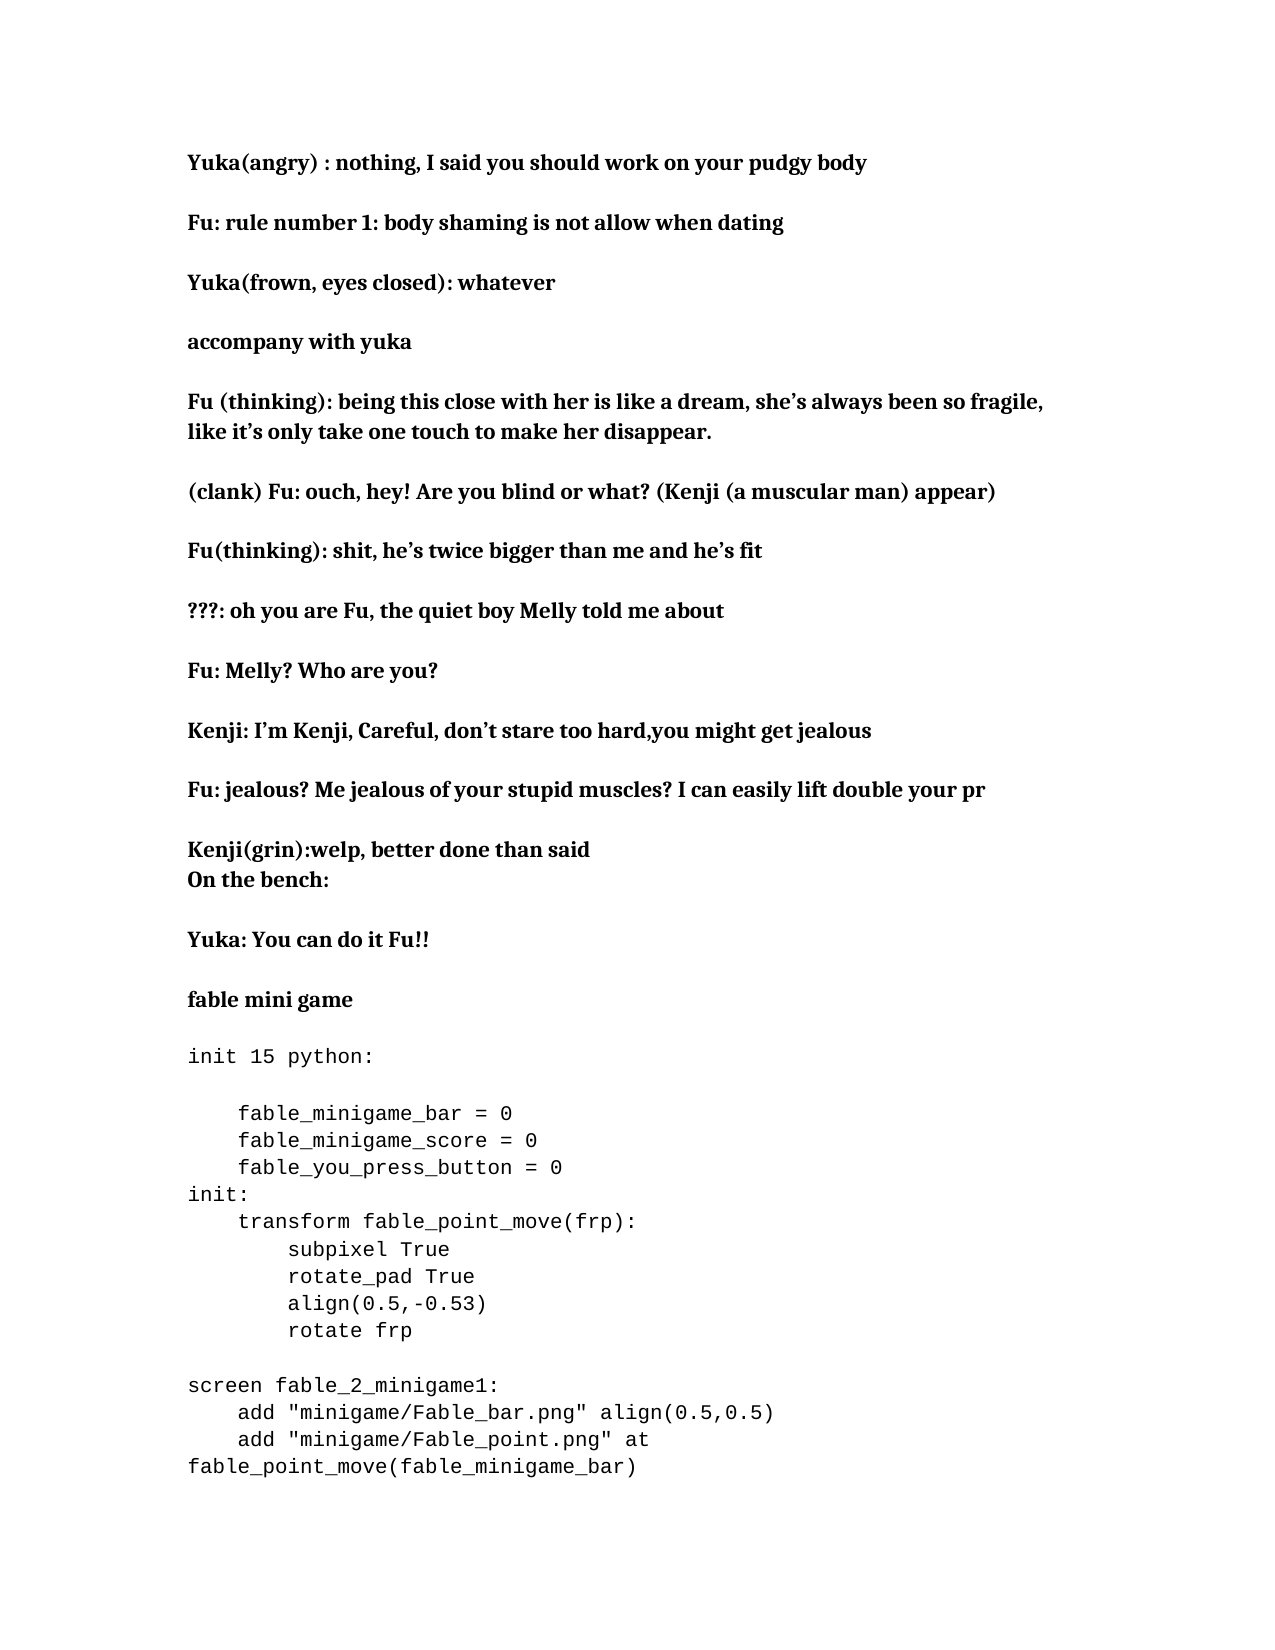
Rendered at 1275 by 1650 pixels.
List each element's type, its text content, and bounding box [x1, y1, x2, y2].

text subpixel True [187, 1239, 1087, 1262]
text Kenji(grin):welp, better done than said On the bench: [187, 837, 1087, 893]
text Yuka(angry) : nothing, I said you should work on your pudgy body [187, 150, 1087, 176]
text (clank) Fu: ouch, hey! Are you blind or what? (Kenji (a muscular man) appear) [187, 479, 1087, 505]
text Yuka(frown, eyes closed): whatever [187, 269, 1087, 296]
text transform fable_point_move(frp): [187, 1211, 1087, 1235]
text init 15 python: [187, 1046, 1087, 1070]
text Fu: jealous? Me jealous of your stupid muscles? I can easily lift double your pr [187, 777, 1087, 803]
text screen fable_2_minigame1: [187, 1374, 1087, 1398]
text fable_minigame_bar = 0 [187, 1103, 1087, 1126]
text add "minigame/Fable_point.png" at fable_point_move(fable_minigame_bar) [187, 1429, 1087, 1480]
text fable_minigame_score = 0 [187, 1130, 1087, 1153]
text Fu: Melly? Who are you? [187, 658, 1087, 684]
text rotate frp [187, 1320, 1087, 1344]
text Fu (thinking): being this close with her is like a dream, she’s always been so fragile, like it’s only take one touch to make her disappear. [187, 389, 1087, 445]
text Yuka: You can do it Fu!! [187, 927, 1087, 953]
text Fu: rule number 1: body shaming is not allow when dating [187, 210, 1087, 236]
text ???: oh you are Fu, the quiet boy Melly told me about [187, 598, 1087, 624]
text fable_you_press_button = 0 [187, 1157, 1087, 1181]
text align(0.5,-0.53) [187, 1293, 1087, 1317]
text fable mini game [187, 986, 1087, 1013]
text Kenji: I’m Kenji, Careful, don’t stare too hard,you might get jealous [187, 717, 1087, 744]
text init: [187, 1184, 1087, 1208]
text add "minigame/Fable_bar.png" align(0.5,0.5) [187, 1402, 1087, 1425]
text rotate_pad True [187, 1266, 1087, 1289]
text accompany with yuka [187, 329, 1087, 355]
text Fu(thinking): shit, he’s twice bigger than me and he’s fit [187, 538, 1087, 565]
